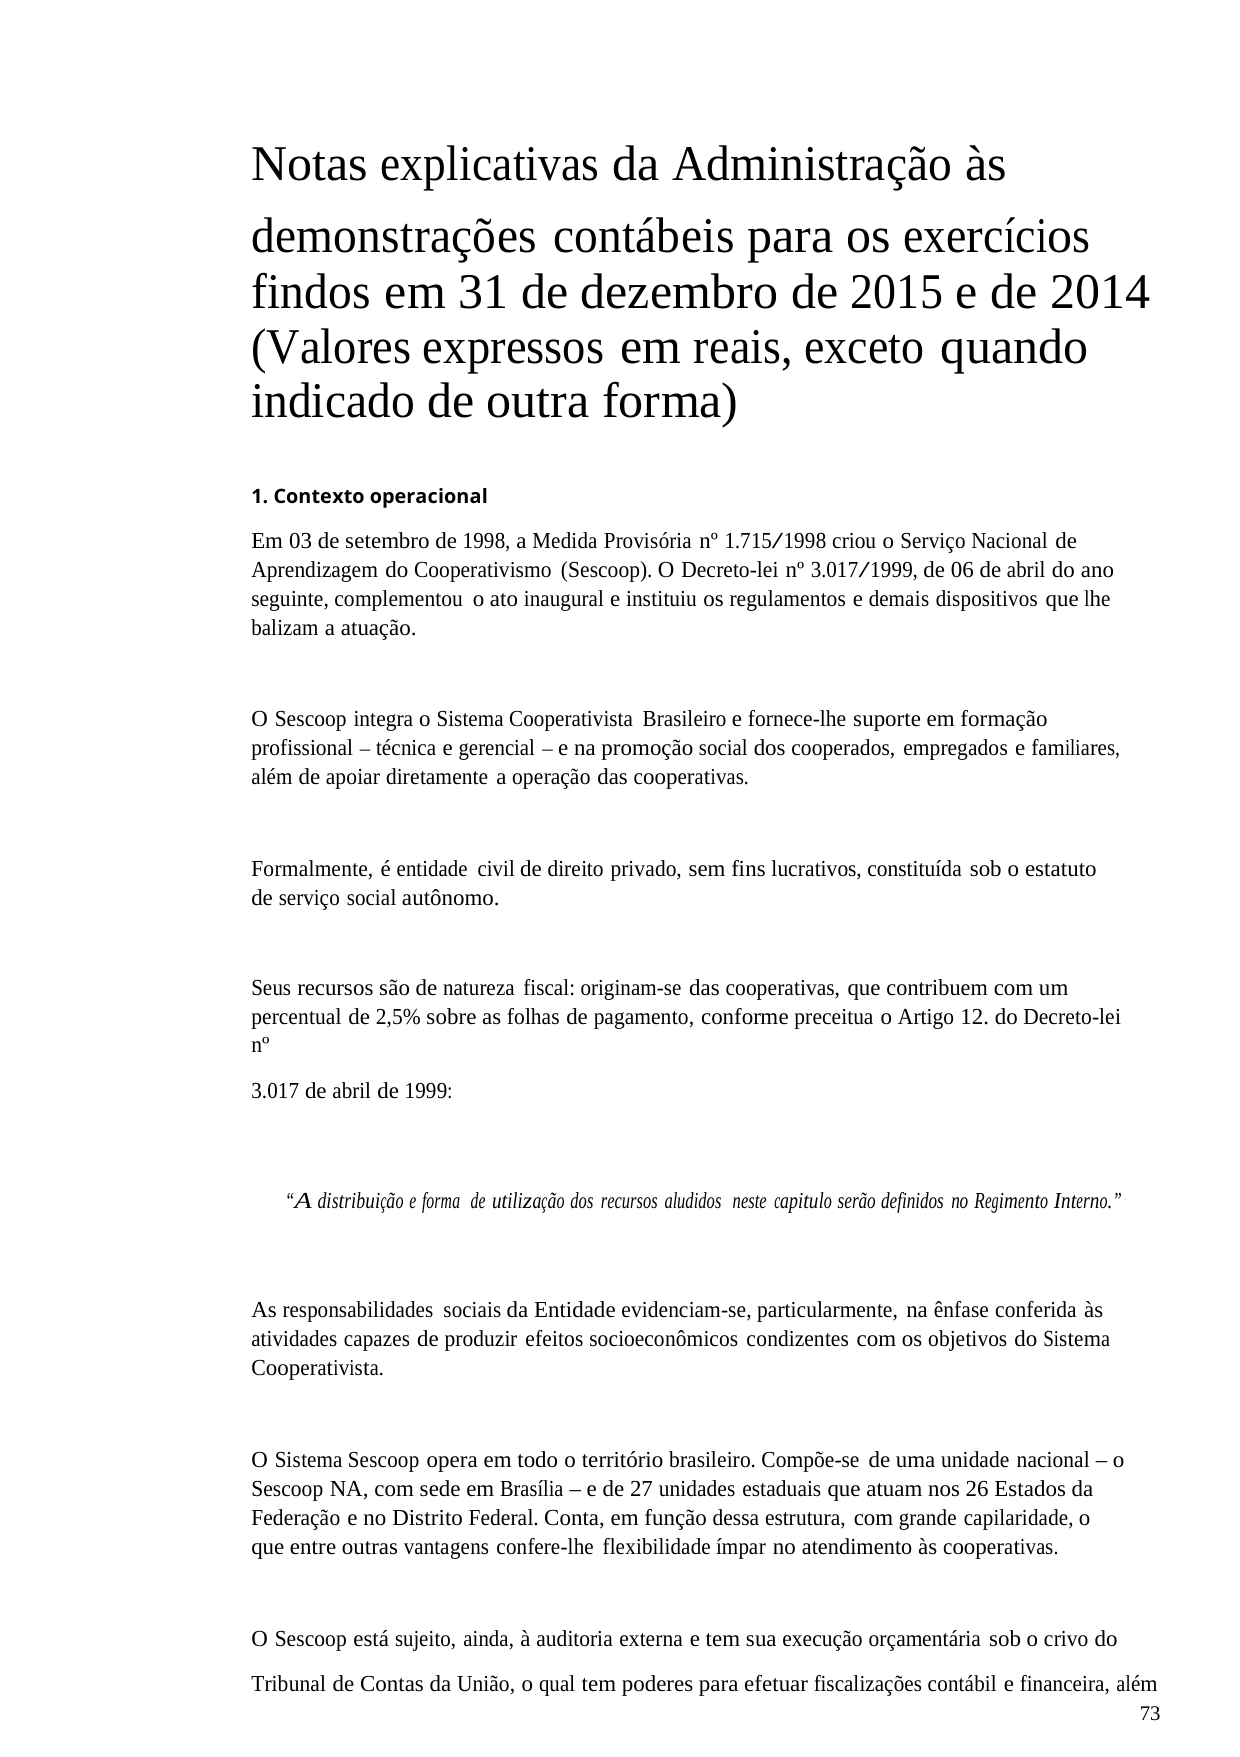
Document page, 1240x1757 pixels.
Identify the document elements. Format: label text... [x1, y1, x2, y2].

text Tribunal de Contas da União, o qual tem poderes para efetuar fiscalizações contábil e financeira, além [251, 1670, 1175, 1696]
text 3.017 de abril de 1999: [251, 1077, 1175, 1103]
text “A distribuição e forma de utilização dos recursos aludidos neste capitulo serão definidos no Regimento Interno.” [279, 1187, 1130, 1213]
text (Valores expressos em reais, exceto quando indicado de outra forma) [251, 320, 1098, 428]
text As responsabilidades sociais da Entidade evidenciam-se, particularmente, na ênfase conferida às atividades capazes de produzir efeitos socioeconômicos condizentes com os objetivos do Sistema Cooperativista. [251, 1297, 1114, 1381]
text O Sescoop está sujeito, ainda, à auditoria externa e tem sua execução orçamentária sob o crivo do [251, 1624, 1175, 1651]
text O Sescoop integra o Sistema Cooperativista Brasileiro e fornece-lhe suporte em formação profissional – técnica e gerencial – e na promoção social dos cooperados, empregados e familiares, além de apoiar diretamente a operação das cooperativas. [251, 705, 1121, 790]
text Notas explicativas da Administração às demonstrações contábeis para os exercícios [251, 134, 1094, 263]
text Seus recursos são de natureza fiscal: originam-se das cooperativas, que contribuem com um percentual de 2,5% sobre as folhas de pagamento, conforme preceitua o Artigo 12. do Decreto-lei nº [251, 974, 1145, 1058]
text Formalmente, é entidade civil de direito privado, sem fins lucrativos, constituída sob o estatuto de serviço social autônomo. [251, 855, 1120, 910]
text Em 03 de setembro de 1998, a Medida Provisória nº 1.715/1998 criou o Serviço Nacional de Aprendizagem do Cooperativismo (Sescoop). O Decreto-lei nº 3.017/1999, de 06 de abril do ano seguinte, complementou o ato inaugural e instituiu os regulamentos e demais dispositivos que lhe balizam a atuação. [251, 527, 1116, 640]
text findos em 31 de dezembro de 2015 e de 2014 [251, 278, 1175, 319]
text 1. Contexto operacional [251, 483, 1175, 510]
text O Sistema Sescoop opera em todo o território brasileiro. Compõe-se de uma unidade nacional – o Sescoop NA, com sede em Brasília – e de 27 unidades estaduais que atuam nos 26 Estados da Federação e no Distrito Federal. Conta, em função dessa estrutura, com grande capilaridade, o que entre outras vantagens confere-lhe flexibilidade ímpar no atendimento às cooperativas. [251, 1446, 1126, 1559]
